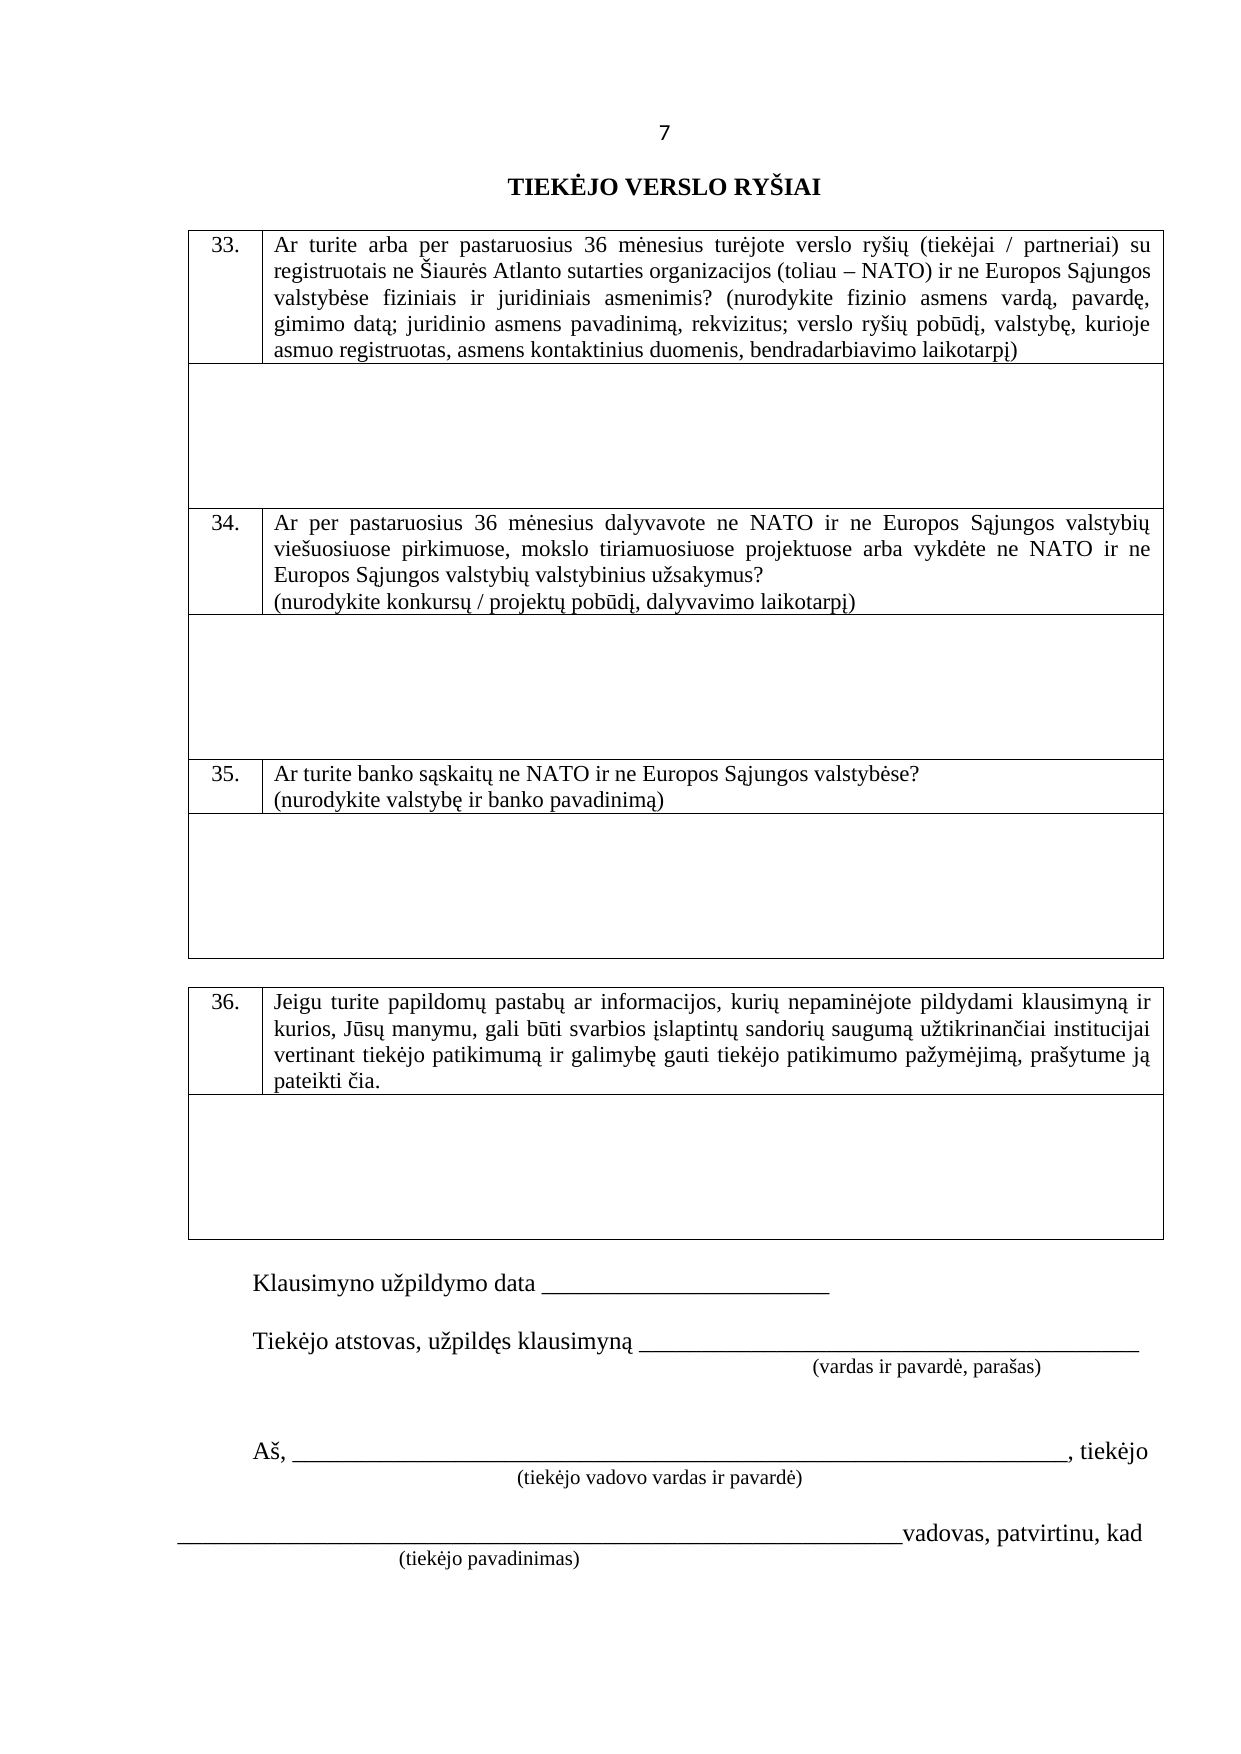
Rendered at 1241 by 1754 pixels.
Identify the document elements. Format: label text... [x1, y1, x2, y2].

table_header Jeigu turite papildomų pastabų ar informacijos, kurių nepaminėjote pildydami klausimyną ir kurios, Jūsų manymu, gali būti svarbios įslaptintų sandorių saugumą užtikrinančiai institucijai vertinant tiekėjo patikimumą ir galimybę gauti tiekėjo patikimumo pažymėjimą, prašytume ją pateikti čia. [263, 988, 1163, 1094]
table_cell Ar per pastaruosius 36 mėnesius dalyvavote ne NATO ir ne Europos Sąjungos valstybių viešuosiuose pirkimuose, mokslo tiriamuosiuose projektuose arba vykdėte ne NATO ir ne Europos Sąjungos valstybių valstybinius užsakymus? (nurodykite konkursų / projektų pobūdį, dalyvavimo laikotarpį) [263, 509, 1163, 614]
text TIEKĖJO VERSLO RYŠIAI [177, 172, 1152, 201]
table_cell [189, 364, 1163, 508]
table_cell [189, 615, 1163, 759]
table_header 36. [189, 988, 262, 1094]
table_cell 34. [189, 509, 262, 614]
table_cell Ar turite banko sąskaitų ne NATO ir ne Europos Sąjungos valstybėse? (nurodykite valstybę ir banko pavadinimą) [263, 760, 1163, 813]
table_header 33. [189, 231, 262, 363]
table_cell [189, 1095, 1163, 1238]
text Tiekėjo atstovas, užpildęs klausimyną ________________________________________ [177, 1326, 1152, 1354]
table_cell [189, 814, 1163, 957]
table_cell 35. [189, 760, 262, 813]
table_header Ar turite arba per pastaruosius 36 mėnesius turėjote verslo ryšių (tiekėjai / partneriai) su registruotais ne Šiaurės Atlanto sutarties organizacijos (toliau – NATO) ir ne Europos Sąjungos valstybėse fiziniais ir juridiniais asmenimis? (nurodykite fizinio asmens vardą, pavardę, gimimo datą; juridinio asmens pavadinimą, rekvizitus; verslo ryšių pobūdį, valstybę, kurioje asmuo registruotas, asmens kontaktinius duomenis, bendradarbiavimo laikotarpį) [263, 231, 1163, 363]
text (vardas ir pavardė, parašas) [177, 1354, 1152, 1378]
text Klausimyno užpildymo data _______________________ [177, 1268, 1152, 1297]
text (tiekėjo pavadinimas) [177, 1546, 1152, 1570]
text (tiekėjo vadovo vardas ir pavardė) [177, 1465, 1152, 1489]
text Aš, ______________________________________________________________, tiekėjo [177, 1436, 1152, 1465]
text __________________________________________________________vadovas, patvirtinu, kad [177, 1518, 1152, 1546]
